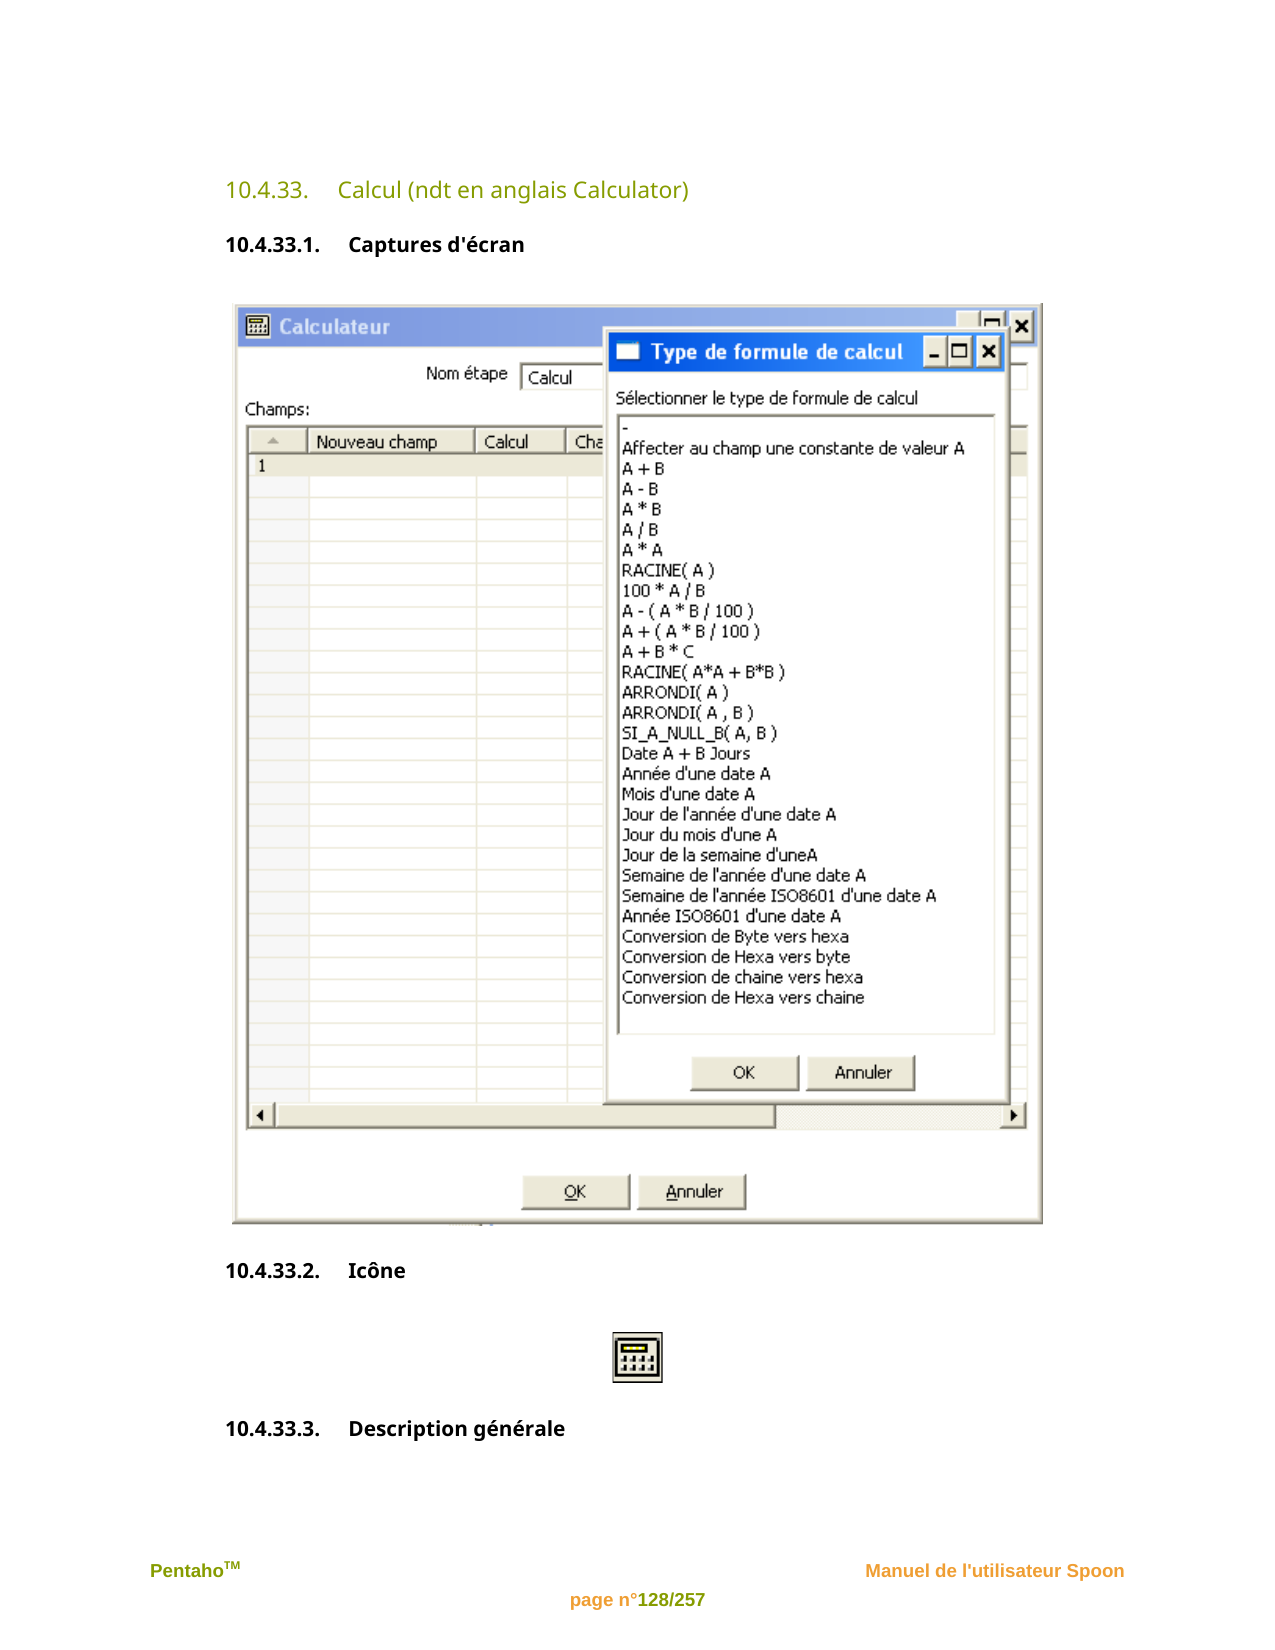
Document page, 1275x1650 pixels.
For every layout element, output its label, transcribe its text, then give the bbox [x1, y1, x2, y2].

picture [612, 1332, 663, 1383]
subtitle Captures d'écran [225, 229, 1125, 258]
subtitle Icône [225, 283, 1125, 1284]
picture [232, 303, 1043, 1226]
subtitle Calcul (ndt en anglais Calculator) [225, 175, 1125, 204]
subtitle Description générale [225, 1309, 1125, 1442]
